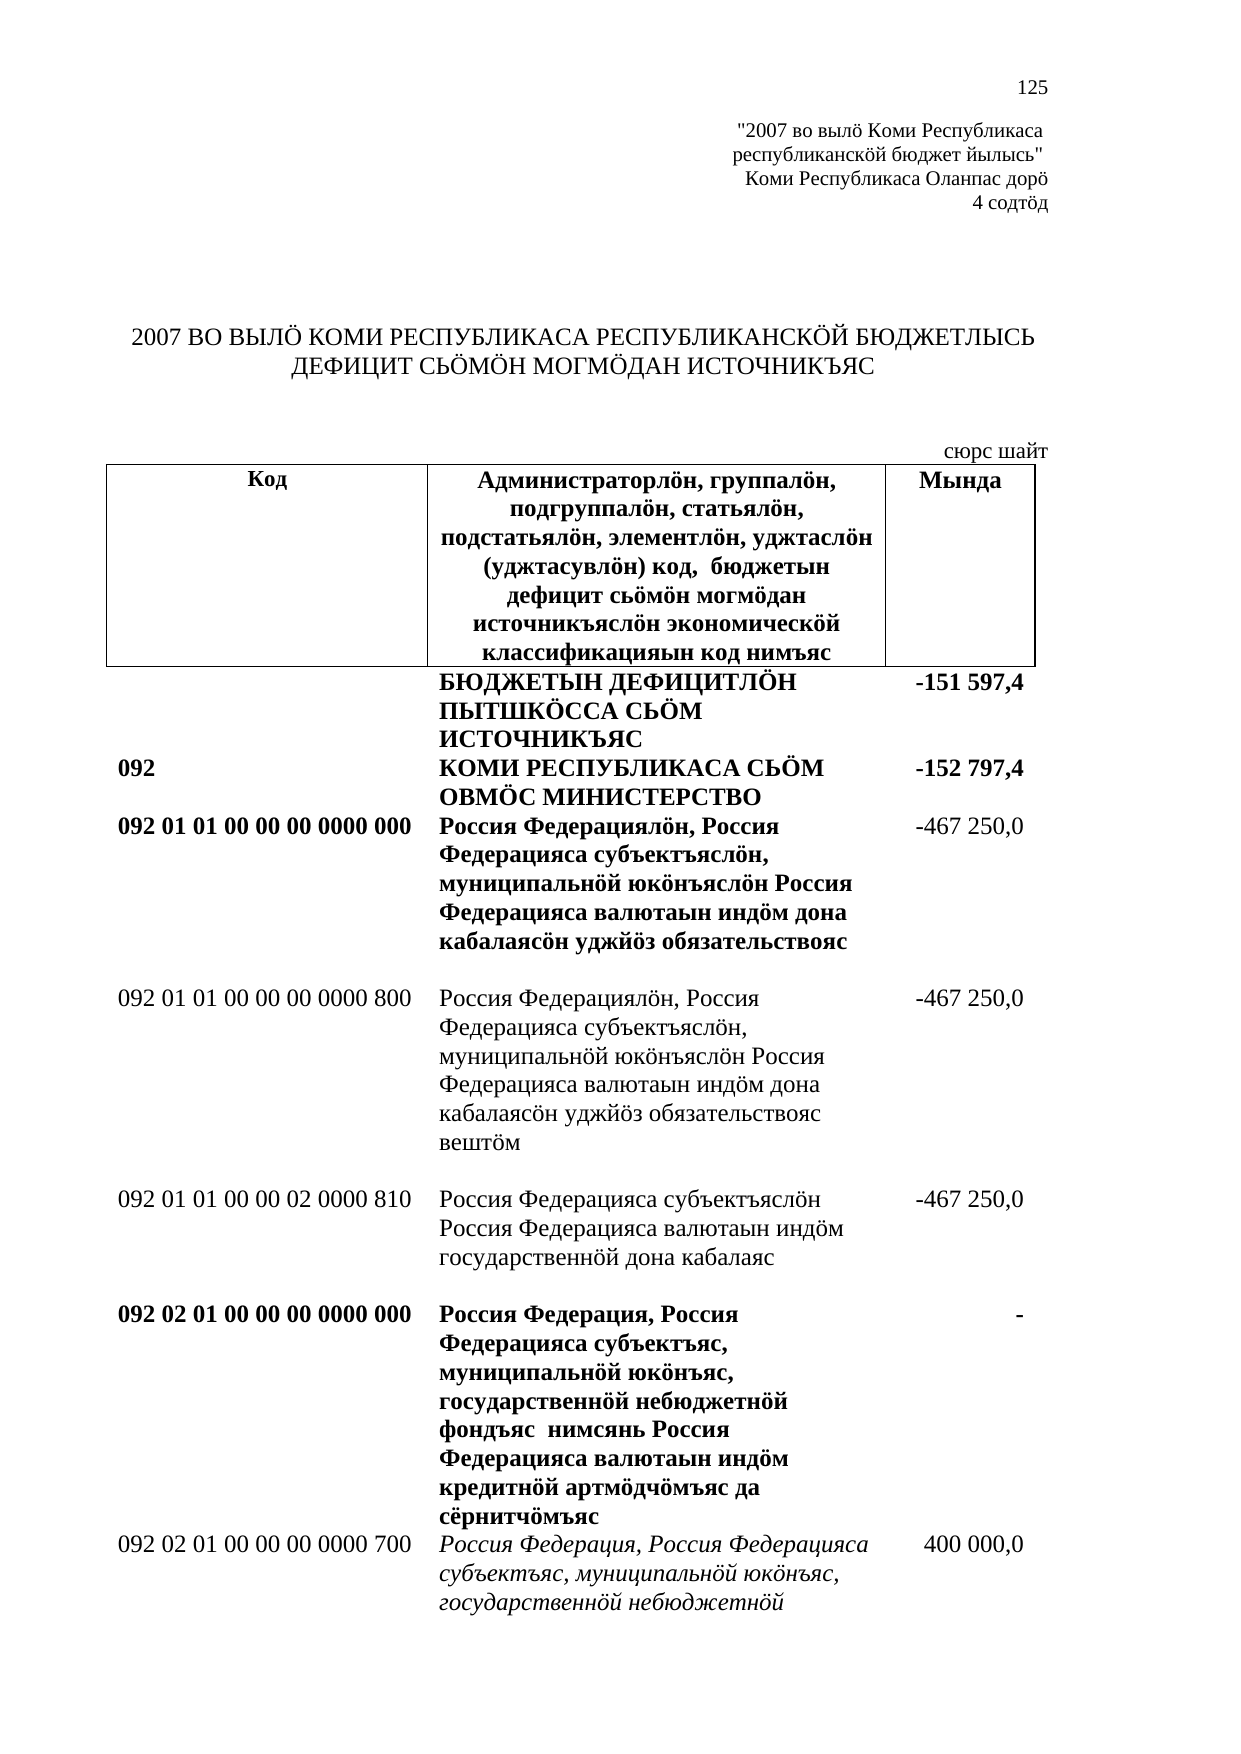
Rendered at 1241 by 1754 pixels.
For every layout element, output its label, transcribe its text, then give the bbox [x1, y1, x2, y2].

table_cell 400 000,0 [885, 1530, 1035, 1616]
text "2007 во вылö Коми Республикаса [118, 118, 1048, 142]
table_cell КОМИ РЕСПУБЛИКАСА СЬÖМ ОВМÖС МИНИСТЕРСТВО [428, 753, 885, 811]
table_cell -467 250,0 [885, 1185, 1035, 1299]
table_cell - [885, 1300, 1035, 1529]
table_cell БЮДЖЕТЫН ДЕФИЦИТЛÖН ПЫТШКÖССА СЬÖМ ИСТОЧНИКЪЯС [428, 667, 885, 753]
table_cell 092 [106, 753, 428, 811]
table_cell Россия Федерация, Россия Федерацияса субъектъяс, муниципальнöй юкöнъяс, государственнöй небюджетнöй [428, 1530, 885, 1616]
table_cell 092 01 01 00 00 02 0000 810 [106, 1185, 428, 1299]
table_header Код [107, 465, 427, 666]
table_header Администраторлöн, группалöн, подгруппалöн, статьялöн, подстатьялöн, элементлöн, уджтаслöн (уджтасувлöн) код, бюджетын дефицит сьöмöн могмöдан источникъяслöн экономическöй классификацияын код нимъяс [428, 465, 885, 666]
table_cell [106, 667, 428, 753]
table_cell -467 250,0 [885, 811, 1035, 983]
table_cell -151 597,4 [885, 667, 1035, 753]
table_cell -467 250,0 [885, 983, 1035, 1184]
table_header Мында [886, 465, 1034, 666]
text сюрс шайт [118, 437, 1048, 464]
text 4 содтöд [118, 190, 1048, 214]
table_cell 092 02 01 00 00 00 0000 000 [106, 1300, 428, 1529]
text 2007 ВО ВЫЛÖ КОМИ РЕСПУБЛИКАСА РЕСПУБЛИКАНСКÖЙ БЮДЖЕТЛЫСЬ ДЕФИЦИТ СЬÖМÖН МОГМÖДАН ИСТОЧНИКЪЯС [118, 322, 1048, 380]
table_cell -152 797,4 [885, 753, 1035, 811]
table_cell Россия Федерациялöн, Россия Федерацияса субъектъяслöн, муниципальнöй юкöнъяслöн Россия Федерацияса валютаын индöм дона кабалаясöн уджйöз обязательствояс вештöм [428, 983, 885, 1184]
text Коми Республикаса Оланпас дорö [118, 166, 1048, 190]
table_cell Россия Федерация, Россия Федерацияса субъектъяс, муниципальнöй юкöнъяс, государственнöй небюджетнöй фондъяс нимсянь Россия Федерацияса валютаын индöм кредитнöй артмöдчöмъяс да сёрнитчöмъяс [428, 1300, 885, 1529]
text республиканскöй бюджет йылысь" [118, 142, 1048, 166]
table_cell 092 02 01 00 00 00 0000 700 [106, 1530, 428, 1616]
table_cell 092 01 01 00 00 00 0000 000 [106, 811, 428, 983]
table_cell 092 01 01 00 00 00 0000 800 [106, 983, 428, 1184]
table_cell Россия Федерацияса субъектъяслöн Россия Федерацияса валютаын индöм государственнöй дона кабалаяс [428, 1185, 885, 1299]
table_cell Россия Федерациялöн, Россия Федерацияса субъектъяслöн, муниципальнöй юкöнъяслöн Россия Федерацияса валютаын индöм дона кабалаясöн уджйöз обязательствояс [428, 811, 885, 983]
